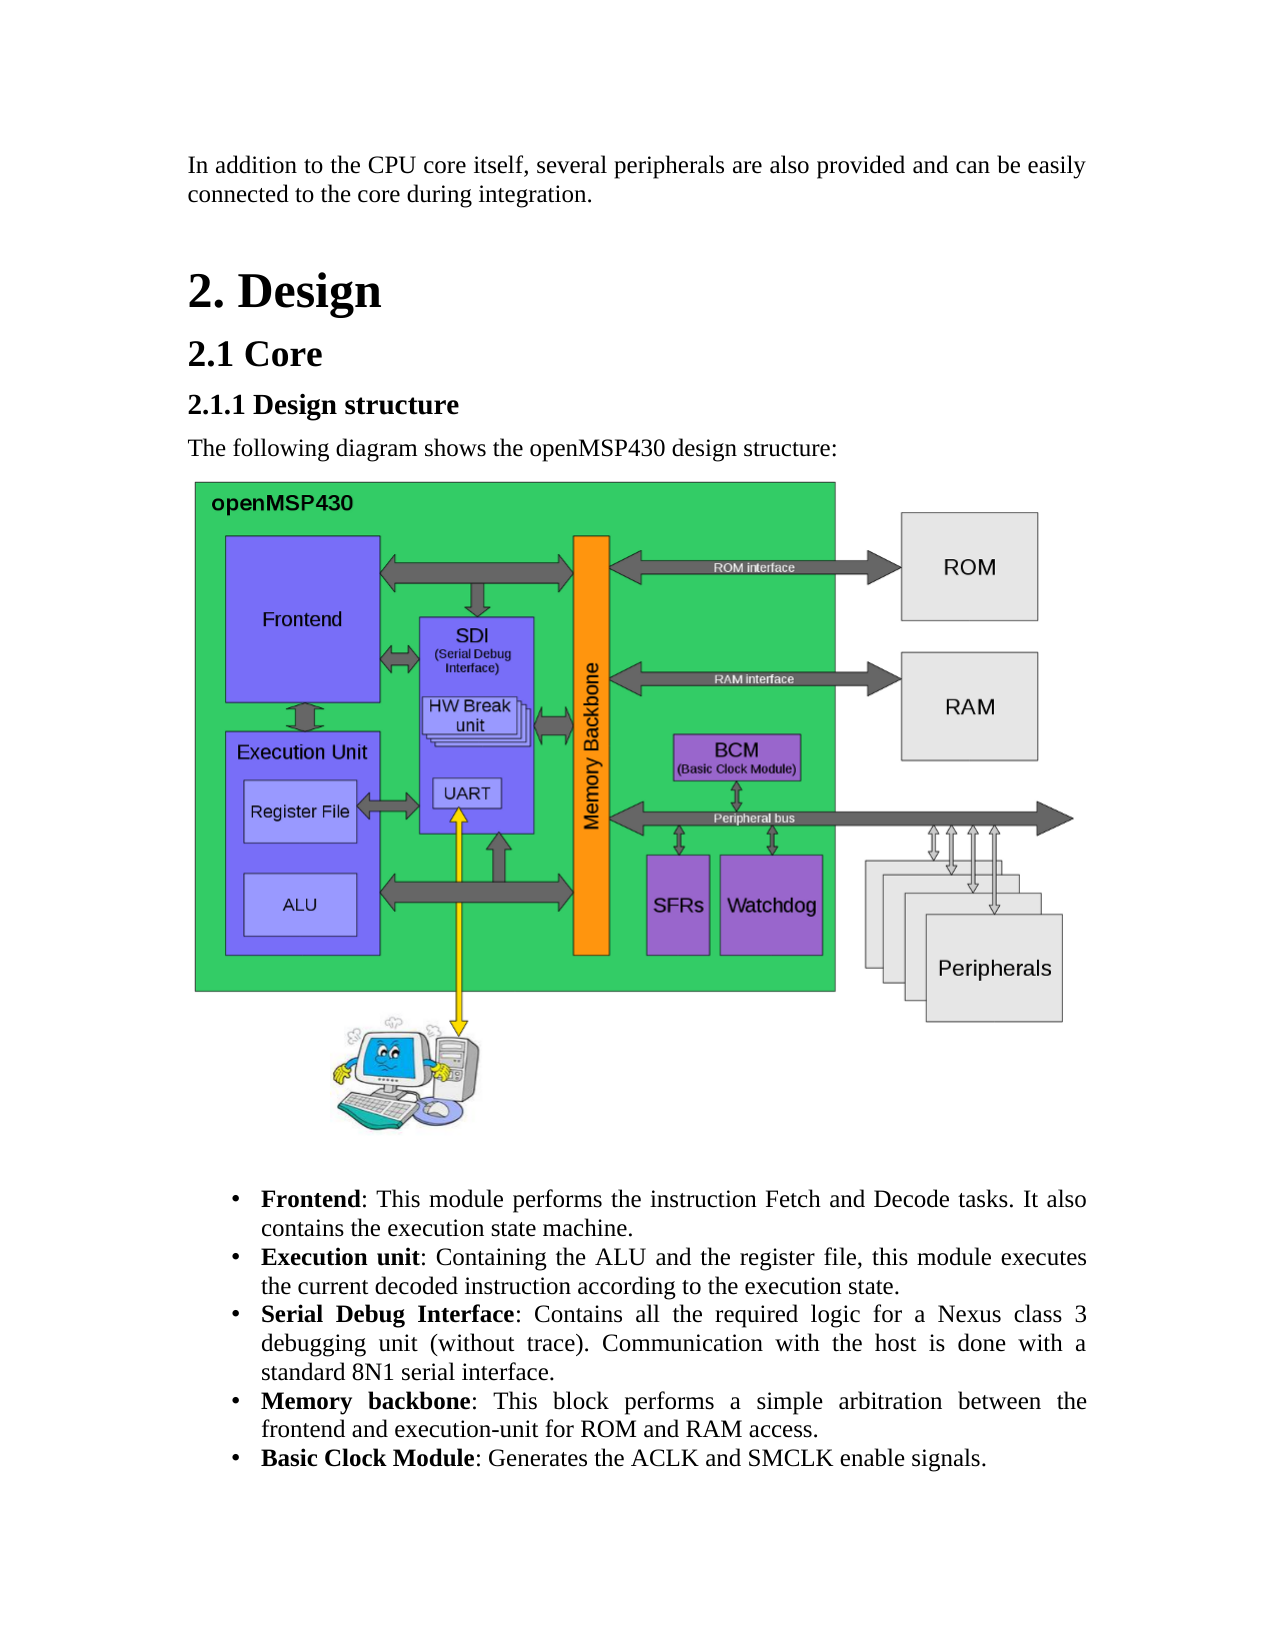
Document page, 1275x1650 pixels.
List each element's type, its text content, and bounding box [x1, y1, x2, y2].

text The following diagram shows the openMSP430 design structure: [187, 433, 1088, 462]
list Serial Debug Interface: Contains all the required logic for a Nexus class 3 debugging unit (without trace). Communication with the host is done with a standard 8N1 serial interface. [231, 1299, 1088, 1386]
picture [187, 474, 1088, 1144]
list Memory backbone: This block performs a simple arbitration between the frontend and execution-unit for ROM and RAM access. [231, 1386, 1088, 1443]
text 2.1 Core [187, 331, 1088, 374]
list Execution unit: Containing the ALU and the register file, this module executes the current decoded instruction according to the execution state. [231, 1242, 1088, 1299]
list Frontend: This module performs the instruction Fetch and Decode tasks. It also contains the execution state machine. [231, 1184, 1088, 1242]
text In addition to the CPU core itself, several peripherals are also provided and can be easily connected to the core during integration. [187, 150, 1088, 207]
list Basic Clock Module: Generates the ACLK and SMCLK enable signals. [231, 1443, 1088, 1472]
text 2. Design [187, 261, 1088, 319]
text 2.1.1 Design structure [187, 387, 1088, 420]
